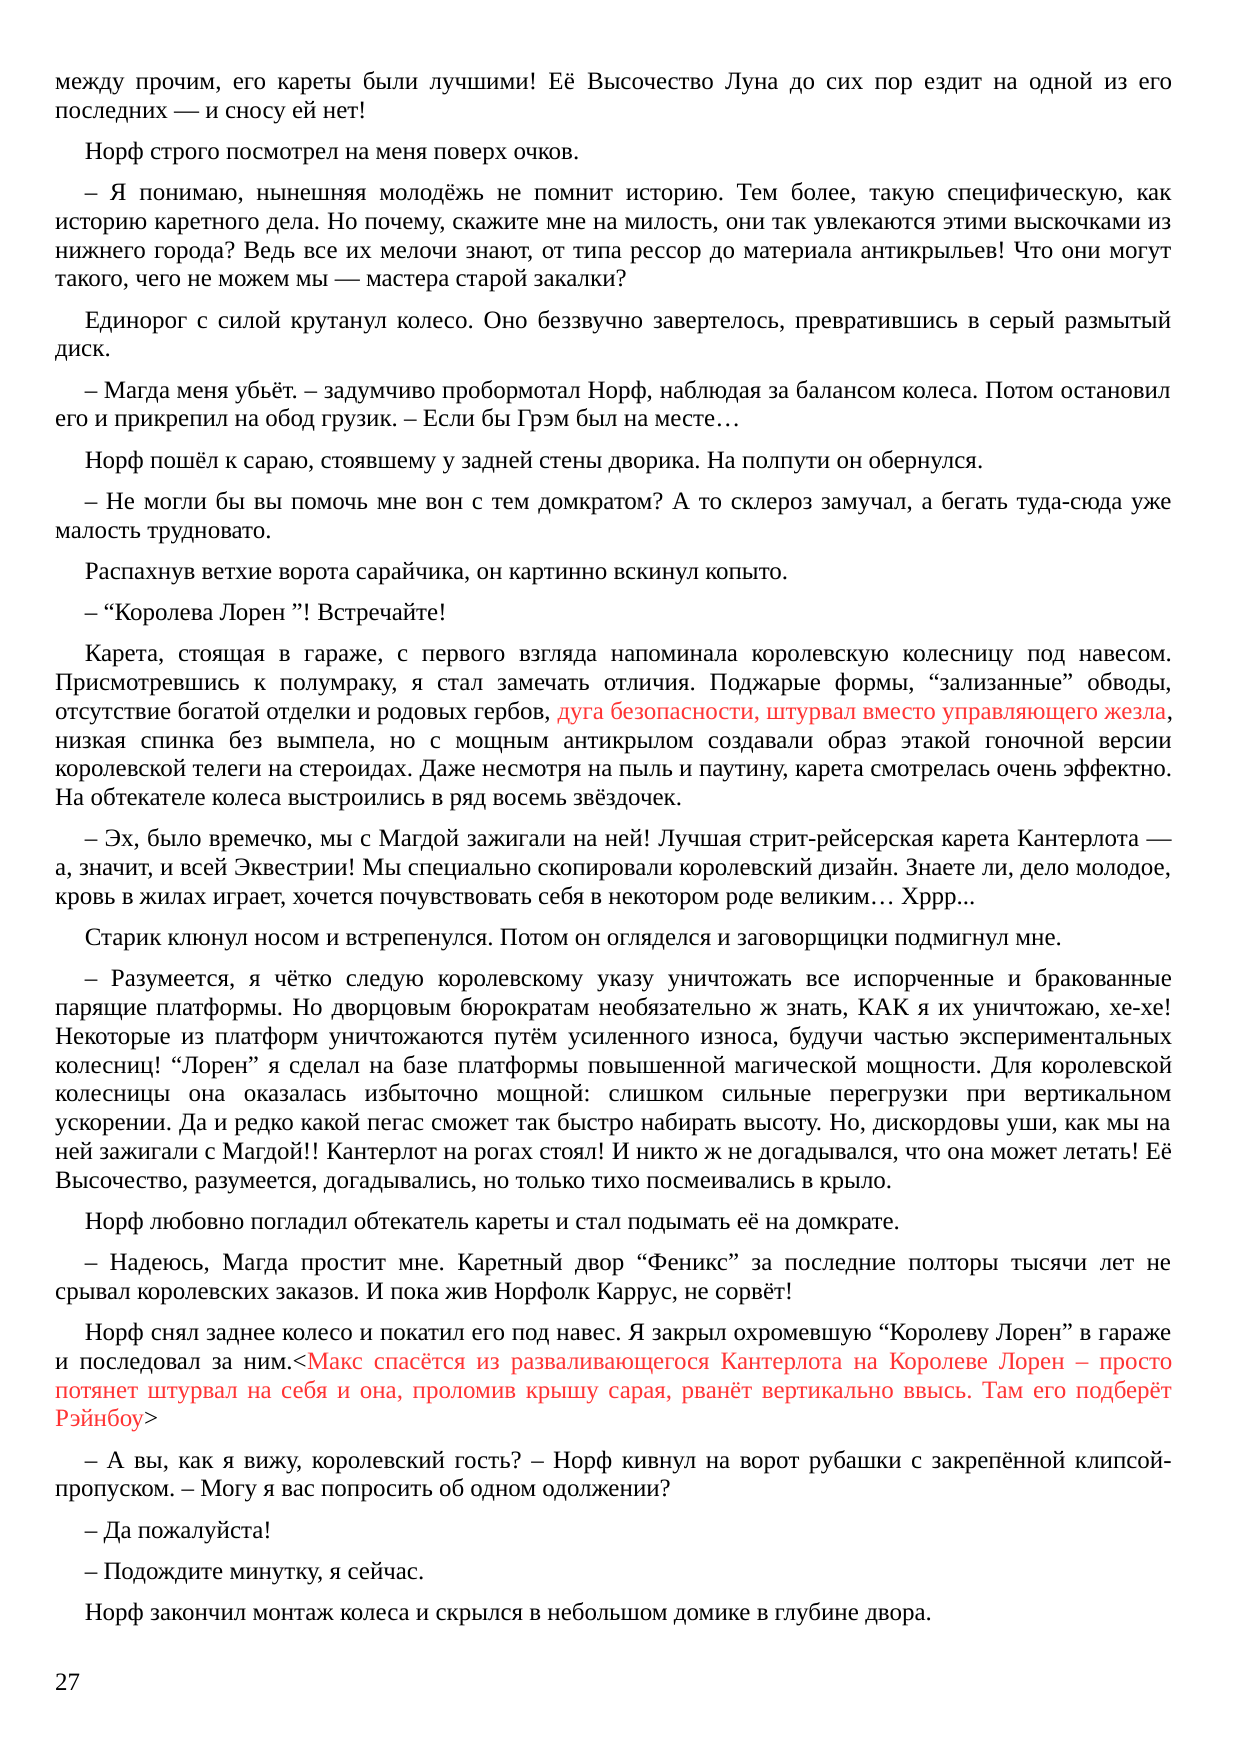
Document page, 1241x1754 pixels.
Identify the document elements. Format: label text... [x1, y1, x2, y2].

text Карета, стоящая в гараже, с первого взгляда напоминала королевскую колесницу под навесом. Присмотревшись к полумраку, я стал замечать отличия. Поджарые формы, “зализанные” обводы, отсутствие богатой отделки и родовых гербов, дуга безопасности, штурвал вместо управляющего жезла, низкая спинка без вымпела, но с мощным антикрылом создавали образ этакой гоночной версии королевской телеги на стероидах. Даже несмотря на пыль и паутину, карета смотрелась очень эффектно. На обтекателе колеса выстроились в ряд восемь звёздочек. [55, 638, 1173, 811]
text Норф пошёл к сараю, стоявшему у задней стены дворика. На полпути он обернулся. [55, 445, 1173, 473]
text Норф закончил монтаж колеса и скрылся в небольшом домике в глубине двора. [55, 1597, 1173, 1626]
text – Эх, было времечко, мы с Магдой зажигали на ней! Лучшая стрит-рейсерская карета Кантерлота — а, значит, и всей Эквестрии! Мы специально скопировали королевский дизайн. Знаете ли, дело молодое, кровь в жилах играет, хочется почувствовать себя в некотором роде великим… Хррр... [55, 823, 1173, 910]
text – А вы, как я вижу, королевский гость? – Норф кивнул на ворот рубашки с закрепённой клипсой-пропуском. – Могу я вас попросить об одном одолжении? [55, 1445, 1173, 1502]
text Распахнув ветхие ворота сарайчика, он картинно вскинул копыто. [55, 556, 1173, 585]
text Норф снял заднее колесо и покатил его под навес. Я закрыл охромевшую “Королеву Лорен” в гараже и последовал за ним.<Макс спасётся из разваливающегося Кантерлота на Королеве Лорен – просто потянет штурвал на себя и она, проломив крышу сарая, рванёт вертикально ввысь. Там его подберёт Рэйнбоу> [55, 1317, 1173, 1432]
text – “Королева Лорен ”! Встречайте! [55, 597, 1173, 626]
text – Магда меня убьёт. – задумчиво пробормотал Норф, наблюдая за балансом колеса. Потом остановил его и прикрепил на обод грузик. – Если бы Грэм был на месте… [55, 375, 1173, 432]
text между прочим, его кареты были лучшими! Её Высочество Луна до сих пор ездит на одной из его последних — и сносу ей нет! [55, 66, 1173, 123]
text Норф строго посмотрел на меня поверх очков. [55, 136, 1173, 165]
text – Надеюсь, Магда простит мне. Каретный двор “Феникс” за последние полторы тысячи лет не срывал королевских заказов. И пока жив Норфолк Каррус, не сорвёт! [55, 1247, 1173, 1305]
text Единорог с силой крутанул колесо. Оно беззвучно завертелось, превратившись в серый размытый диск. [55, 305, 1173, 362]
text – Да пожалуйста! [55, 1515, 1173, 1543]
text Старик клюнул носом и встрепенулся. Потом он огляделся и заговорщицки подмигнул мне. [55, 922, 1173, 951]
text – Разумеется, я чётко следую королевскому указу уничтожать все испорченные и бракованные парящие платформы. Но дворцовым бюрократам необязательно ж знать, КАК я их уничтожаю, хе-хе! Некоторые из платформ уничтожаются путём усиленного износа, будучи частью экспериментальных колесниц! “Лорен” я сделал на базе платформы повышенной магической мощности. Для королевской колесницы она оказалась избыточно мощной: слишком сильные перегрузки при вертикальном ускорении. Да и редко какой пегас сможет так быстро набирать высоту. Но, дискордовы уши, как мы на ней зажигали с Магдой!! Кантерлот на рогах стоял! И никто ж не догадывался, что она может летать! Её Высочество, разумеется, догадывались, но только тихо посмеивались в крыло. [55, 963, 1173, 1193]
text Норф любовно погладил обтекатель кареты и стал подымать её на домкрате. [55, 1206, 1173, 1235]
text – Подождите минутку, я сейчас. [55, 1556, 1173, 1585]
text – Я понимаю, нынешняя молодёжь не помнит историю. Тем более, такую специфическую, как историю каретного дела. Но почему, скажите мне на милость, они так увлекаются этими выскочками из нижнего города? Ведь все их мелочи знают, от типа рессор до материала антикрыльев! Что они могут такого, чего не можем мы — мастера старой закалки? [55, 177, 1173, 292]
text – Не могли бы вы помочь мне вон с тем домкратом? А то склероз замучал, а бегать туда-сюда уже малость трудновато. [55, 486, 1173, 543]
